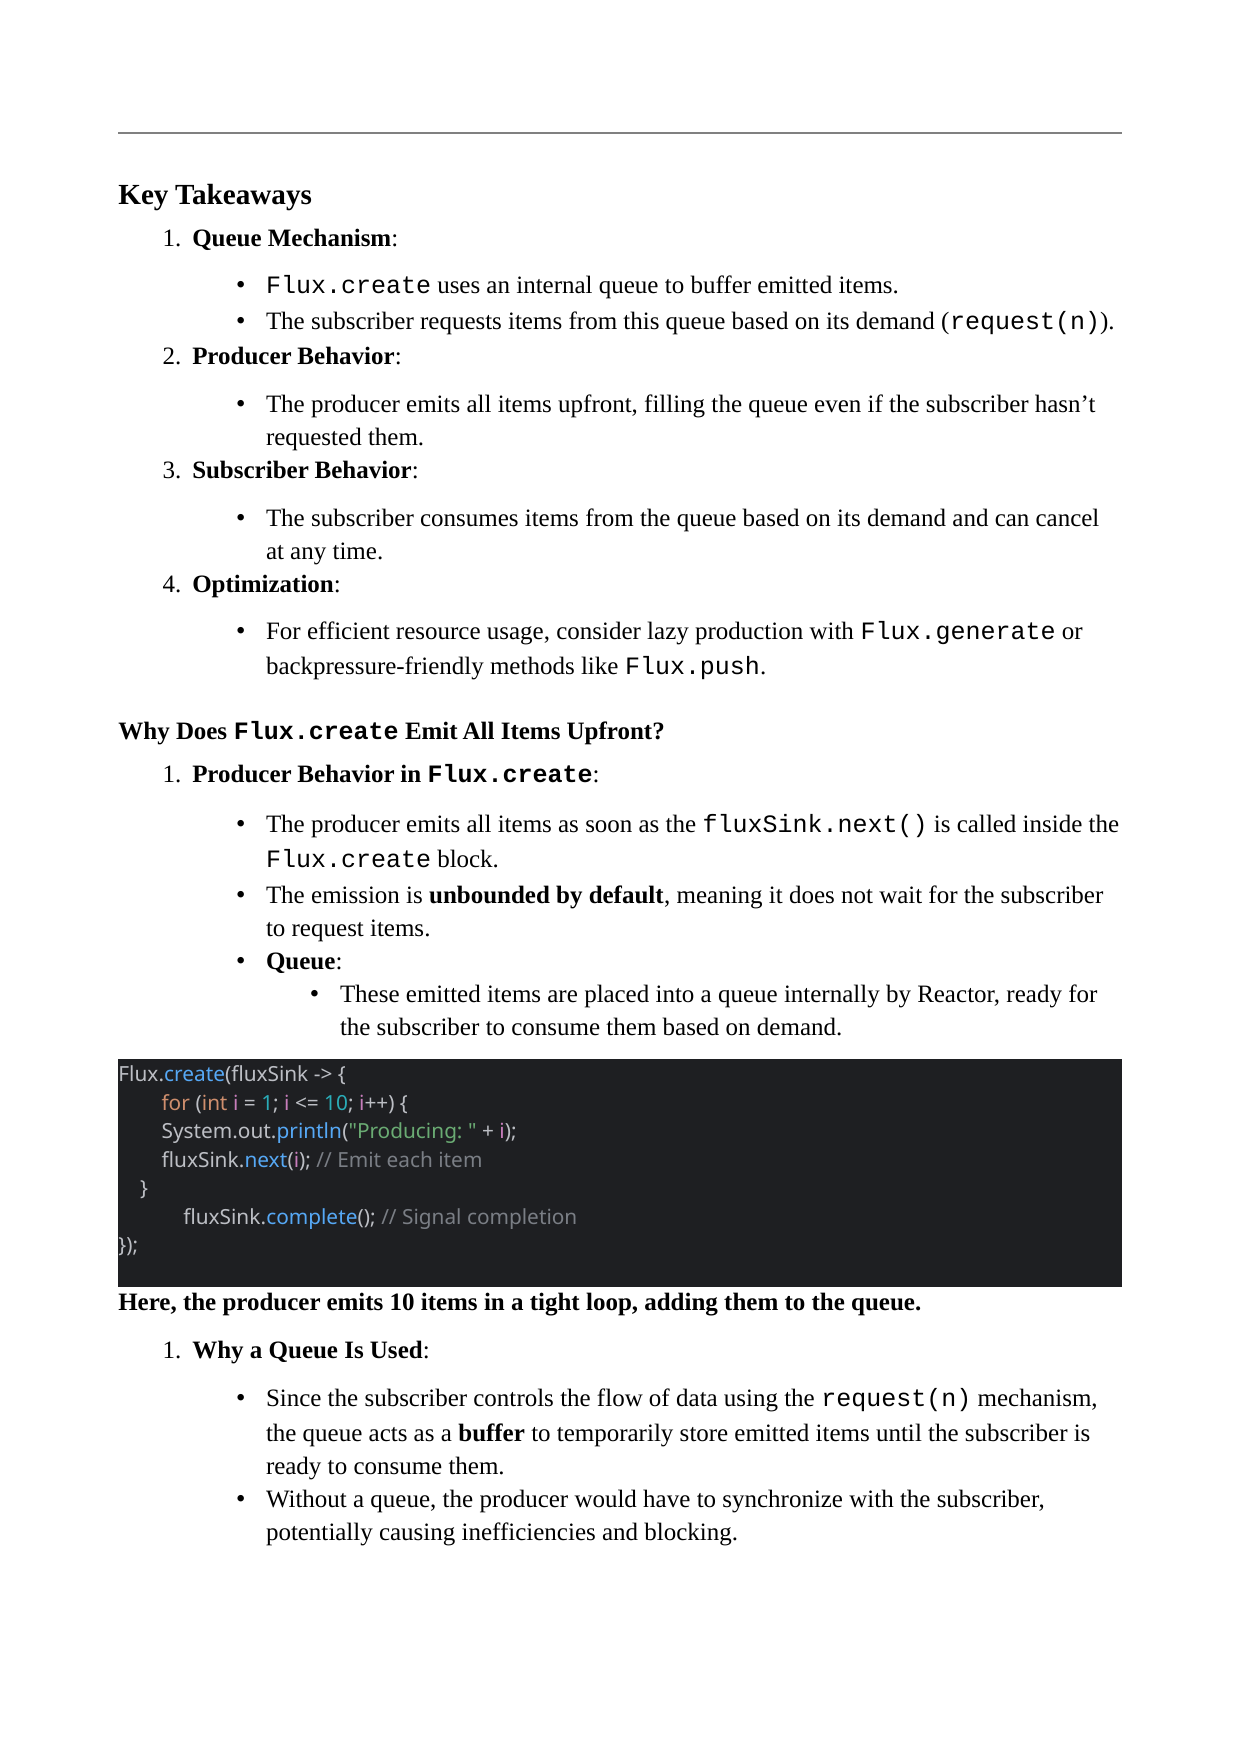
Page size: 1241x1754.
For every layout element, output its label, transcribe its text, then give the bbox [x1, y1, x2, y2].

list The producer emits all items upfront, filling the queue even if the subscriber hasn’t requested them. [236, 389, 1122, 451]
list Queue: [236, 946, 1122, 975]
list Producer Behavior in Flux.create: [162, 759, 1122, 790]
subtitle Why Does Flux.create Emit All Items Upfront? [118, 716, 1122, 747]
list The subscriber requests items from this queue based on its demand (request(n)). [236, 306, 1122, 337]
list The producer emits all items as soon as the fluxSink.next() is called inside the Flux.create block. [236, 809, 1122, 875]
list Flux.create uses an internal queue to buffer emitted items. [236, 271, 1122, 301]
list The emission is unbounded by default, meaning it does not wait for the subscriber to request items. [236, 880, 1122, 942]
list Why a Queue Is Used: [162, 1335, 1122, 1364]
list Since the subscriber controls the flow of data using the request(n) mechanism, the queue acts as a buffer to temporarily store emitted items until the subscriber is ready to consume them. [236, 1383, 1122, 1479]
list The subscriber consumes items from the queue based on its demand and can cancel at any time. [236, 503, 1122, 564]
subtitle Key Takeaways [118, 177, 1122, 211]
list For efficient resource usage, consider lazy production with Flux.generate or backpressure-friendly methods like Flux.push. [236, 616, 1122, 682]
list Queue Mechanism: [162, 223, 1122, 252]
list Optimization: [162, 569, 1122, 597]
list Producer Behavior: [162, 341, 1122, 370]
list These emitted items are placed into a queue internally by Reactor, ready for the subscriber to consume them based on demand. [310, 979, 1122, 1041]
text Here, the producer emits 10 items in a tight loop, adding them to the queue. [118, 1287, 1122, 1316]
list Subscriber Behavior: [162, 455, 1122, 484]
list Without a queue, the producer would have to synchronize with the subscriber, potentially causing inefficiencies and blocking. [236, 1484, 1122, 1546]
text Flux.create(fluxSink -> { for (int i = 1; i <= 10; i++) { System.out.println("Producing: " + i); fluxSink.next(i); // Emit each item } fluxSink.complete(); // Signal completion }); [118, 1059, 1122, 1287]
